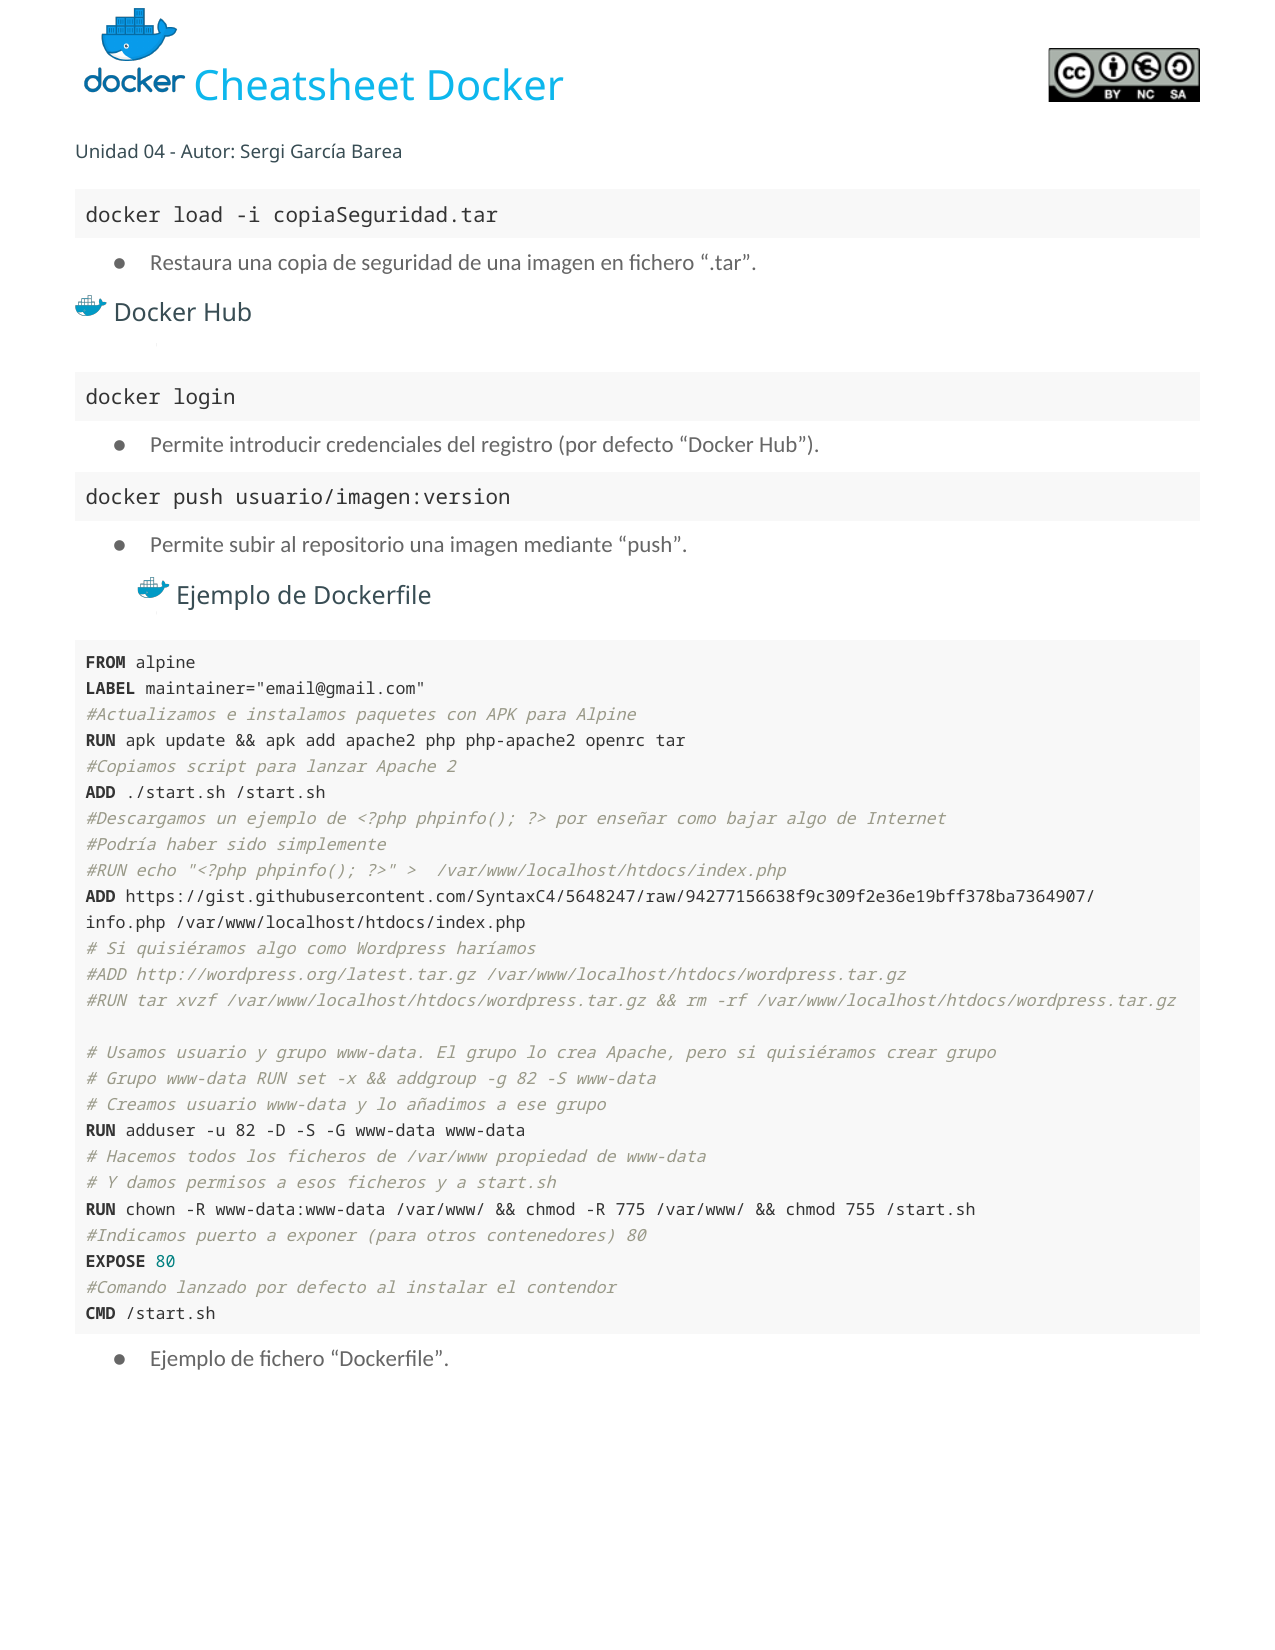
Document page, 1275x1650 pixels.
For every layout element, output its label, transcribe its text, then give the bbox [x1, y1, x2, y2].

table_header docker push usuario/imagen:version [75, 472, 1200, 521]
table_header FROM alpine LABEL maintainer="email@gmail.com" #Actualizamos e instalamos paquetes con APK para Alpine RUN apk update && apk add apache2 php php-apache2 openrc tar #Copiamos script para lanzar Apache 2 ADD ./start.sh /start.sh #Descargamos un ejemplo de <?php phpinfo(); ?> por enseñar como bajar algo de Internet #Podría haber sido simplemente #RUN echo "<?php phpinfo(); ?>" > /var/www/localhost/htdocs/index.php ADD https://gist.githubusercontent.com/SyntaxC4/5648247/raw/94277156638f9c309f2e36e19bff378ba7364907/info.php /var/www/localhost/htdocs/index.php # Si quisiéramos algo como Wordpress haríamos #ADD http://wordpress.org/latest.tar.gz /var/www/localhost/htdocs/wordpress.tar.gz #RUN tar xvzf /var/www/localhost/htdocs/wordpress.tar.gz && rm -rf /var/www/localhost/htdocs/wordpress.tar.gz # Usamos usuario y grupo www-data. El grupo lo crea Apache, pero si quisiéramos crear grupo # Grupo www-data RUN set -x && addgroup -g 82 -S www-data # Creamos usuario www-data y lo añadimos a ese grupo RUN adduser -u 82 -D -S -G www-data www-data # Hacemos todos los ficheros de /var/www propiedad de www-data # Y damos permisos a esos ficheros y a start.sh RUN chown -R www-data:www-data /var/www/ && chmod -R 775 /var/www/ && chmod 755 /start.sh #Indicamos puerto a exponer (para otros contenedores) 80 EXPOSE 80 #Comando lanzado por defecto al instalar el contendor CMD /start.sh [75, 640, 1200, 1334]
table_header docker login [75, 372, 1200, 421]
list Ejemplo de fichero “Dockerfile”. [112, 1344, 1191, 1372]
picture [75, 0, 193, 101]
text Docker Hub [75, 289, 1191, 329]
picture [137, 572, 170, 587]
picture [75, 305, 107, 322]
list Restaura una copia de seguridad de una imagen en fichero “.tar”. [112, 248, 1191, 276]
picture [137, 587, 170, 604]
list Permite introducir credenciales del registro (por defecto “Docker Hub”). [112, 430, 1191, 458]
text Ejemplo de Dockerfile [137, 572, 1117, 611]
picture [75, 289, 107, 305]
table_header docker load -i copiaSeguridad.tar [75, 189, 1200, 238]
list Permite subir al repositorio una imagen mediante “push”. [112, 531, 1191, 558]
picture [1048, 48, 1200, 102]
